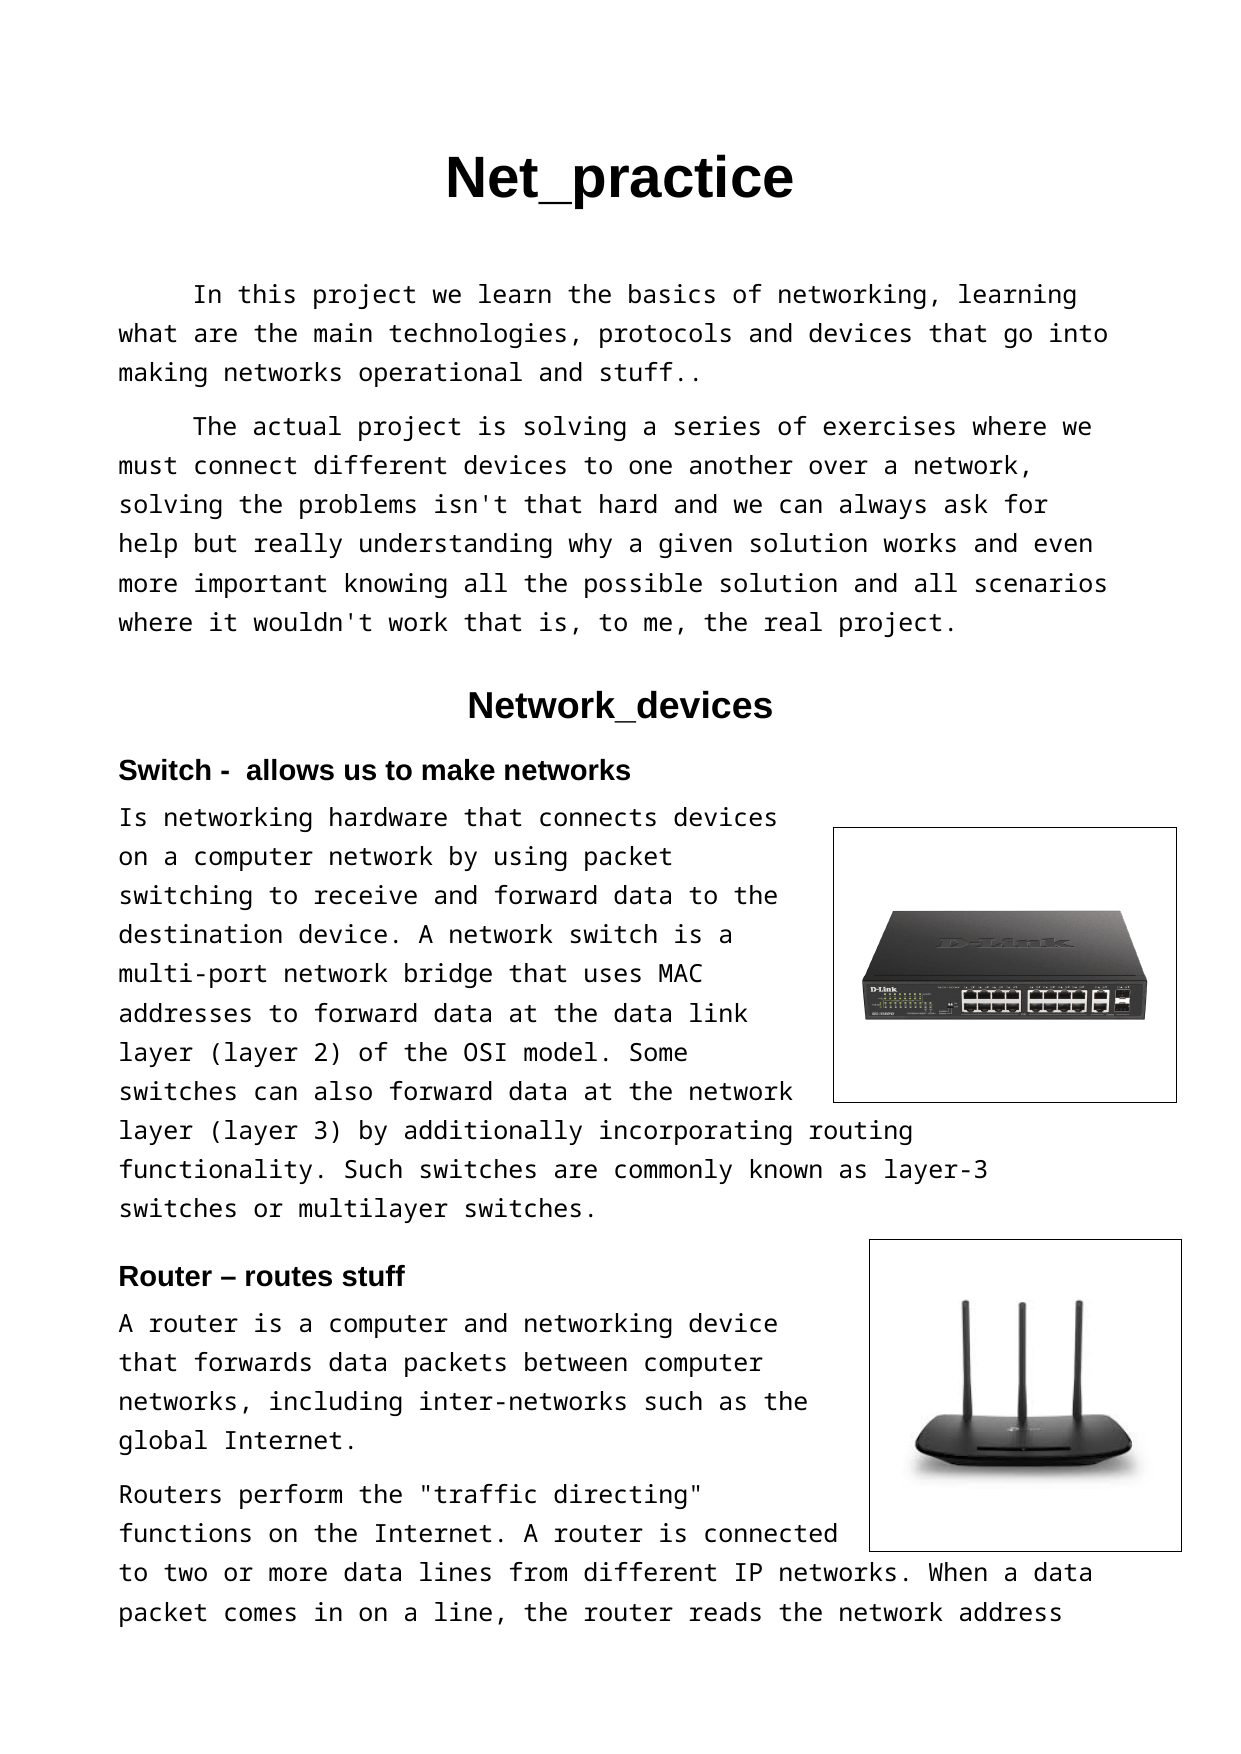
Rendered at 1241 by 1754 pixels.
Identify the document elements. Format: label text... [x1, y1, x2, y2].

text A router is a computer and networking device that forwards data packets between computer networks, including inter-networks such as the global Internet. [118, 1305, 869, 1457]
subtitle [870, 1240, 1181, 1551]
subtitle Network_devices [118, 683, 1122, 726]
picture [853, 848, 1156, 1082]
subtitle Router – routes stuff [118, 1259, 869, 1293]
text The actual project is solving a series of exercises where we must connect different devices to one another over a network, solving the problems isn't that hard and we can always ask for help but really understanding why a given solution works and even more important knowing all the possible solution and all scenarios where it wouldn't work that is, to me, the real project. [118, 408, 1122, 638]
text [834, 828, 1176, 1102]
text In this project we learn the basics of networking, learning what are the main technologies, protocols and devices that go into making networks operational and stuff.. [118, 276, 1122, 389]
title Net_practice [118, 143, 1122, 210]
text Routers perform the "traffic directing" functions on the Internet. A router is connected to two or more data lines from different IP networks. When a data packet comes in on a line, the router reads the network address [118, 1477, 1122, 1628]
text Is networking hardware that connects devices on a computer network by using packet switching to receive and forward data to the destination device. A network switch is a multi-port network bridge that uses MAC addresses to forward data at the data link layer (layer 2) of the OSI model. Some switches can also forward data at the network layer (layer 3) by additionally incorporating routing functionality. Such switches are commonly known as layer-3 switches or multilayer switches. [118, 799, 1122, 1225]
picture [892, 1262, 1158, 1528]
subtitle Switch - allows us to make networks [118, 753, 1122, 787]
